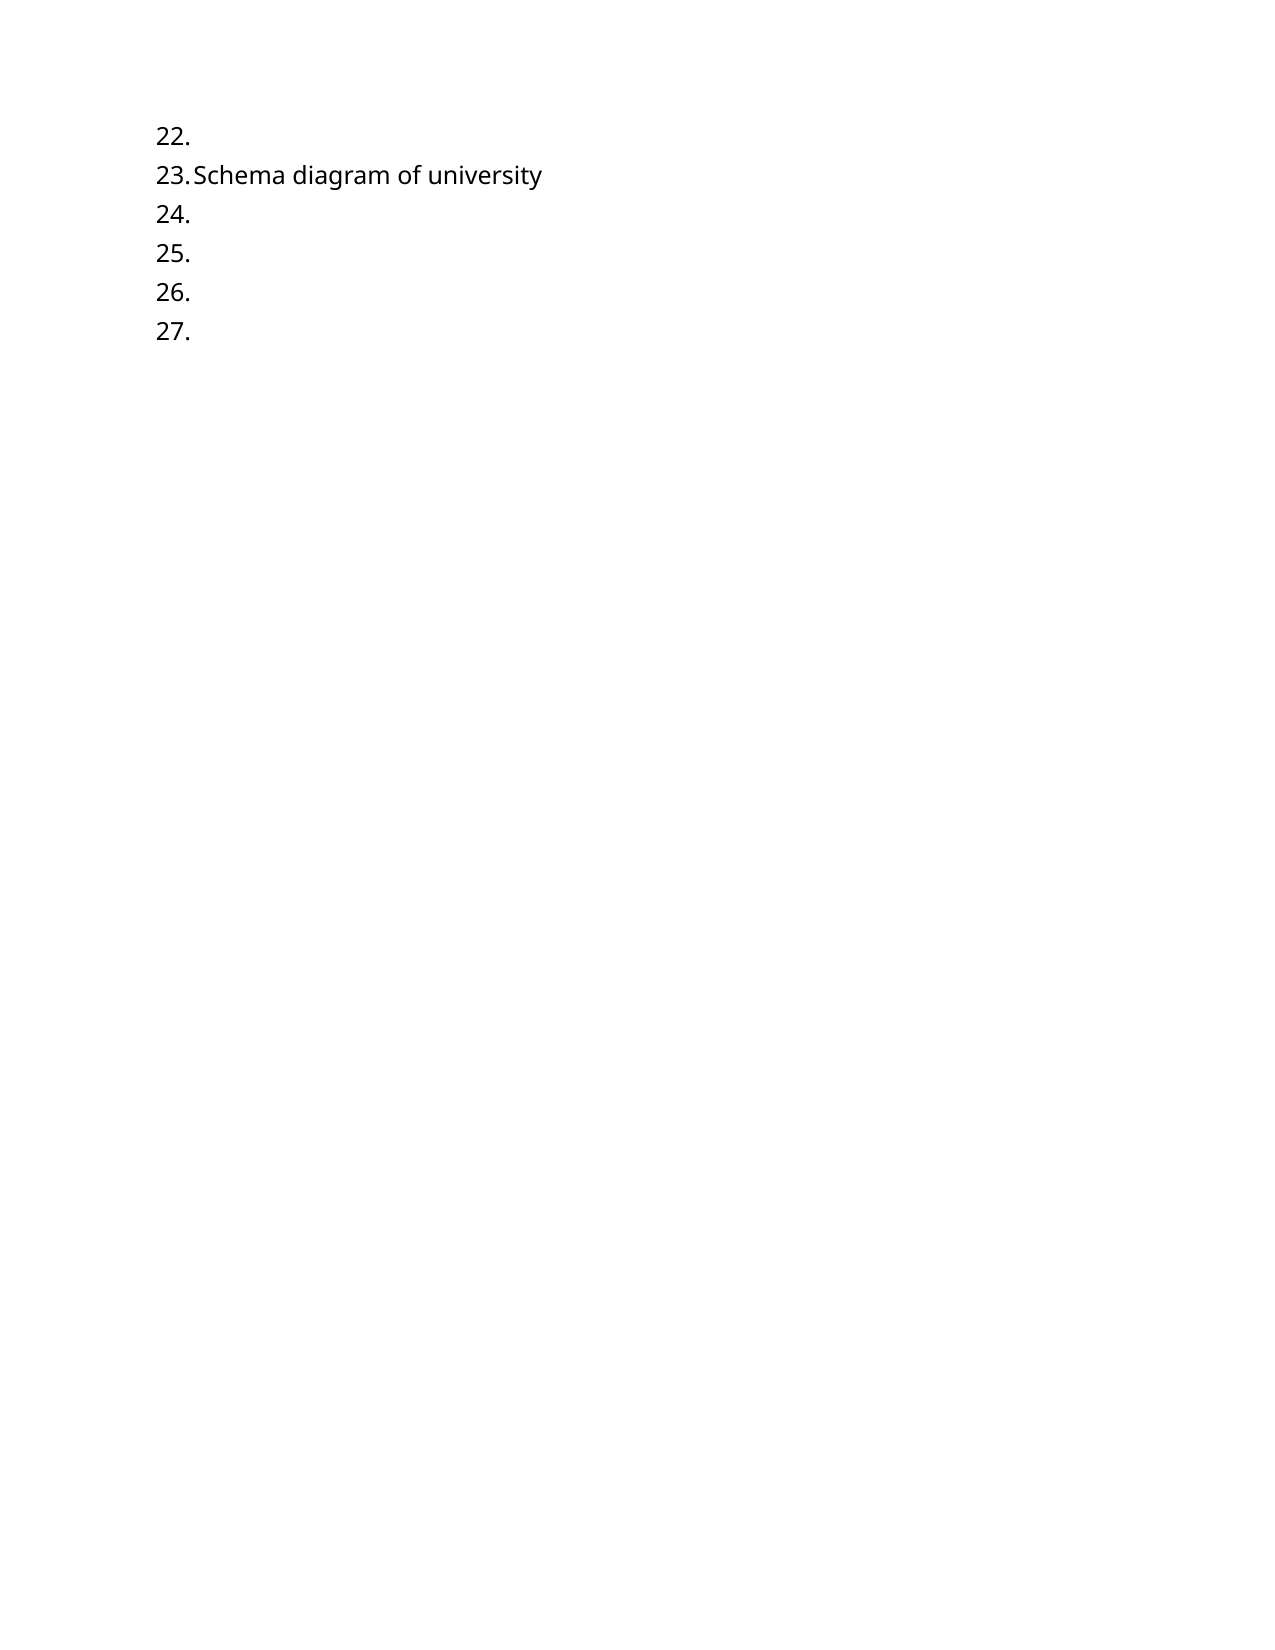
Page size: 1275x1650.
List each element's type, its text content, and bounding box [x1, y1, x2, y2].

list Schema diagram of university [156, 157, 1157, 191]
